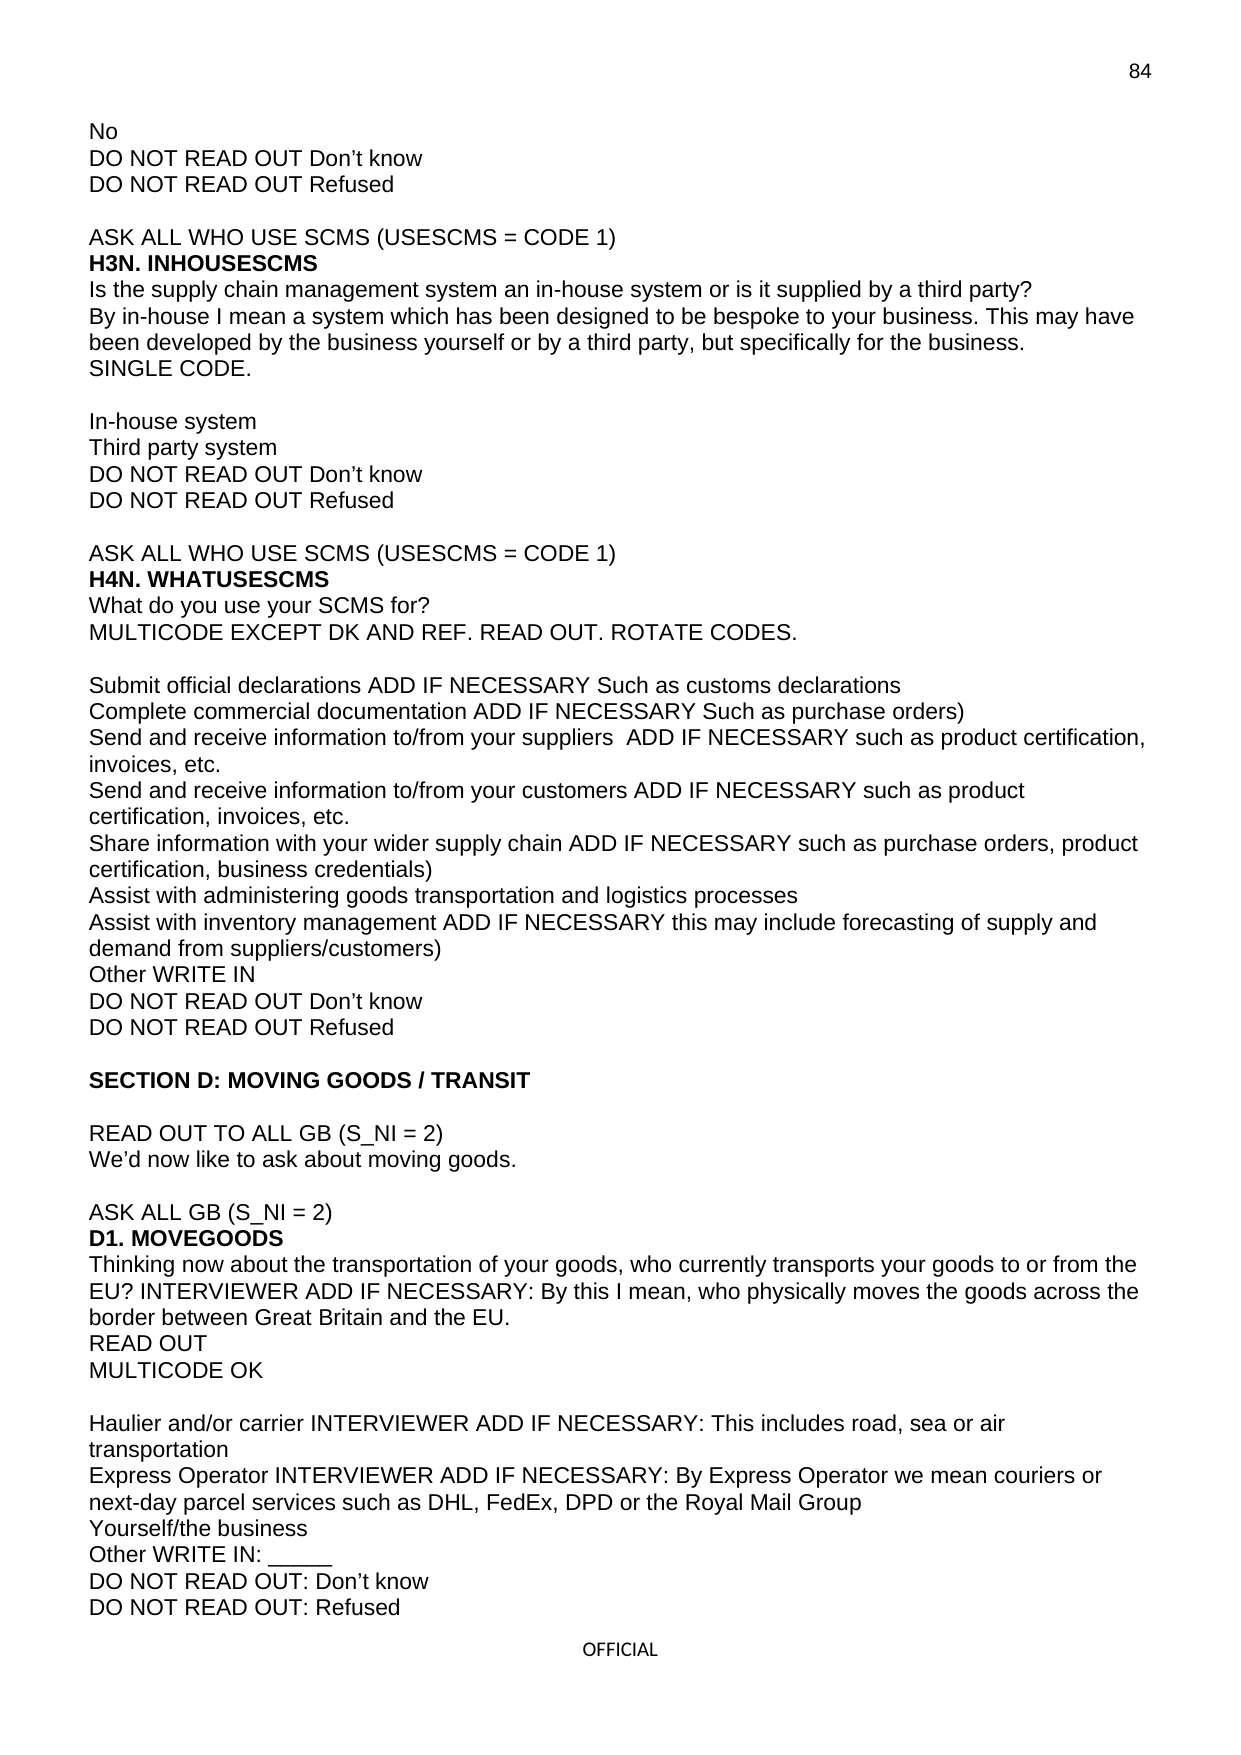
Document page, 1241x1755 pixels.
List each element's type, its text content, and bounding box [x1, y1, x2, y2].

text Haulier and/or carrier INTERVIEWER ADD IF NECESSARY: This includes road, sea or air transportation [89, 1409, 1152, 1462]
text MULTICODE EXCEPT DK AND REF. READ OUT. ROTATE CODES. [89, 619, 1152, 645]
text DO NOT READ OUT Refused [89, 1014, 1152, 1041]
text Submit official declarations ADD IF NECESSARY Such as customs declarations [89, 672, 1152, 698]
text Assist with administering goods transportation and logistics processes [89, 882, 1152, 909]
text Send and receive information to/from your suppliers ADD IF NECESSARY such as product certification, invoices, etc. [89, 724, 1152, 777]
text DO NOT READ OUT: Refused [89, 1594, 1152, 1620]
text ASK ALL WHO USE SCMS (USESCMS = CODE 1) [89, 540, 1152, 566]
text READ OUT [89, 1330, 1152, 1357]
text Assist with inventory management ADD IF NECESSARY this may include forecasting of supply and demand from suppliers/customers) [89, 909, 1152, 961]
text Third party system [89, 434, 1152, 461]
text MULTICODE OK [89, 1357, 1152, 1383]
text Express Operator INTERVIEWER ADD IF NECESSARY: By Express Operator we mean couriers or next-day parcel services such as DHL, FedEx, DPD or the Royal Mail Group [89, 1462, 1152, 1515]
text Share information with your wider supply chain ADD IF NECESSARY such as purchase orders, product certification, business credentials) [89, 830, 1152, 882]
text Send and receive information to/from your customers ADD IF NECESSARY such as product certification, invoices, etc. [89, 777, 1152, 830]
text DO NOT READ OUT Refused [89, 487, 1152, 513]
text What do you use your SCMS for? [89, 592, 1152, 619]
text Complete commercial documentation ADD IF NECESSARY Such as purchase orders) [89, 698, 1152, 724]
text DO NOT READ OUT Refused [89, 171, 1152, 197]
text DO NOT READ OUT Don’t know [89, 144, 1152, 171]
text READ OUT TO ALL GB (S_NI = 2) [89, 1119, 1152, 1146]
text By in-house I mean a system which has been designed to be bespoke to your business. This may have been developed by the business yourself or by a third party, but specifically for the business. [89, 303, 1152, 355]
text Thinking now about the transportation of your goods, who currently transports your goods to or from the EU? INTERVIEWER ADD IF NECESSARY: By this I mean, who physically moves the goods across the border between Great Britain and the EU. [89, 1251, 1152, 1330]
text No [89, 118, 1152, 144]
text SECTION D: MOVING GOODS / TRANSIT [89, 1067, 1152, 1093]
text DO NOT READ OUT: Don’t know [89, 1568, 1152, 1594]
text SINGLE CODE. [89, 355, 1152, 382]
text We’d now like to ask about moving goods. [89, 1146, 1152, 1172]
text Other WRITE IN [89, 961, 1152, 988]
text D1. MOVEGOODS [89, 1225, 1152, 1251]
text ASK ALL GB (S_NI = 2) [89, 1199, 1152, 1225]
text H4N. WHATUSESCMS [89, 566, 1152, 592]
text In-house system [89, 408, 1152, 434]
text Is the supply chain management system an in-house system or is it supplied by a third party? [89, 276, 1152, 303]
text Other WRITE IN: _____ [89, 1541, 1152, 1568]
text DO NOT READ OUT Don’t know [89, 461, 1152, 487]
text DO NOT READ OUT Don’t know [89, 988, 1152, 1014]
text ASK ALL WHO USE SCMS (USESCMS = CODE 1) [89, 223, 1152, 250]
text Yourself/the business [89, 1515, 1152, 1541]
text H3N. INHOUSESCMS [89, 250, 1152, 276]
